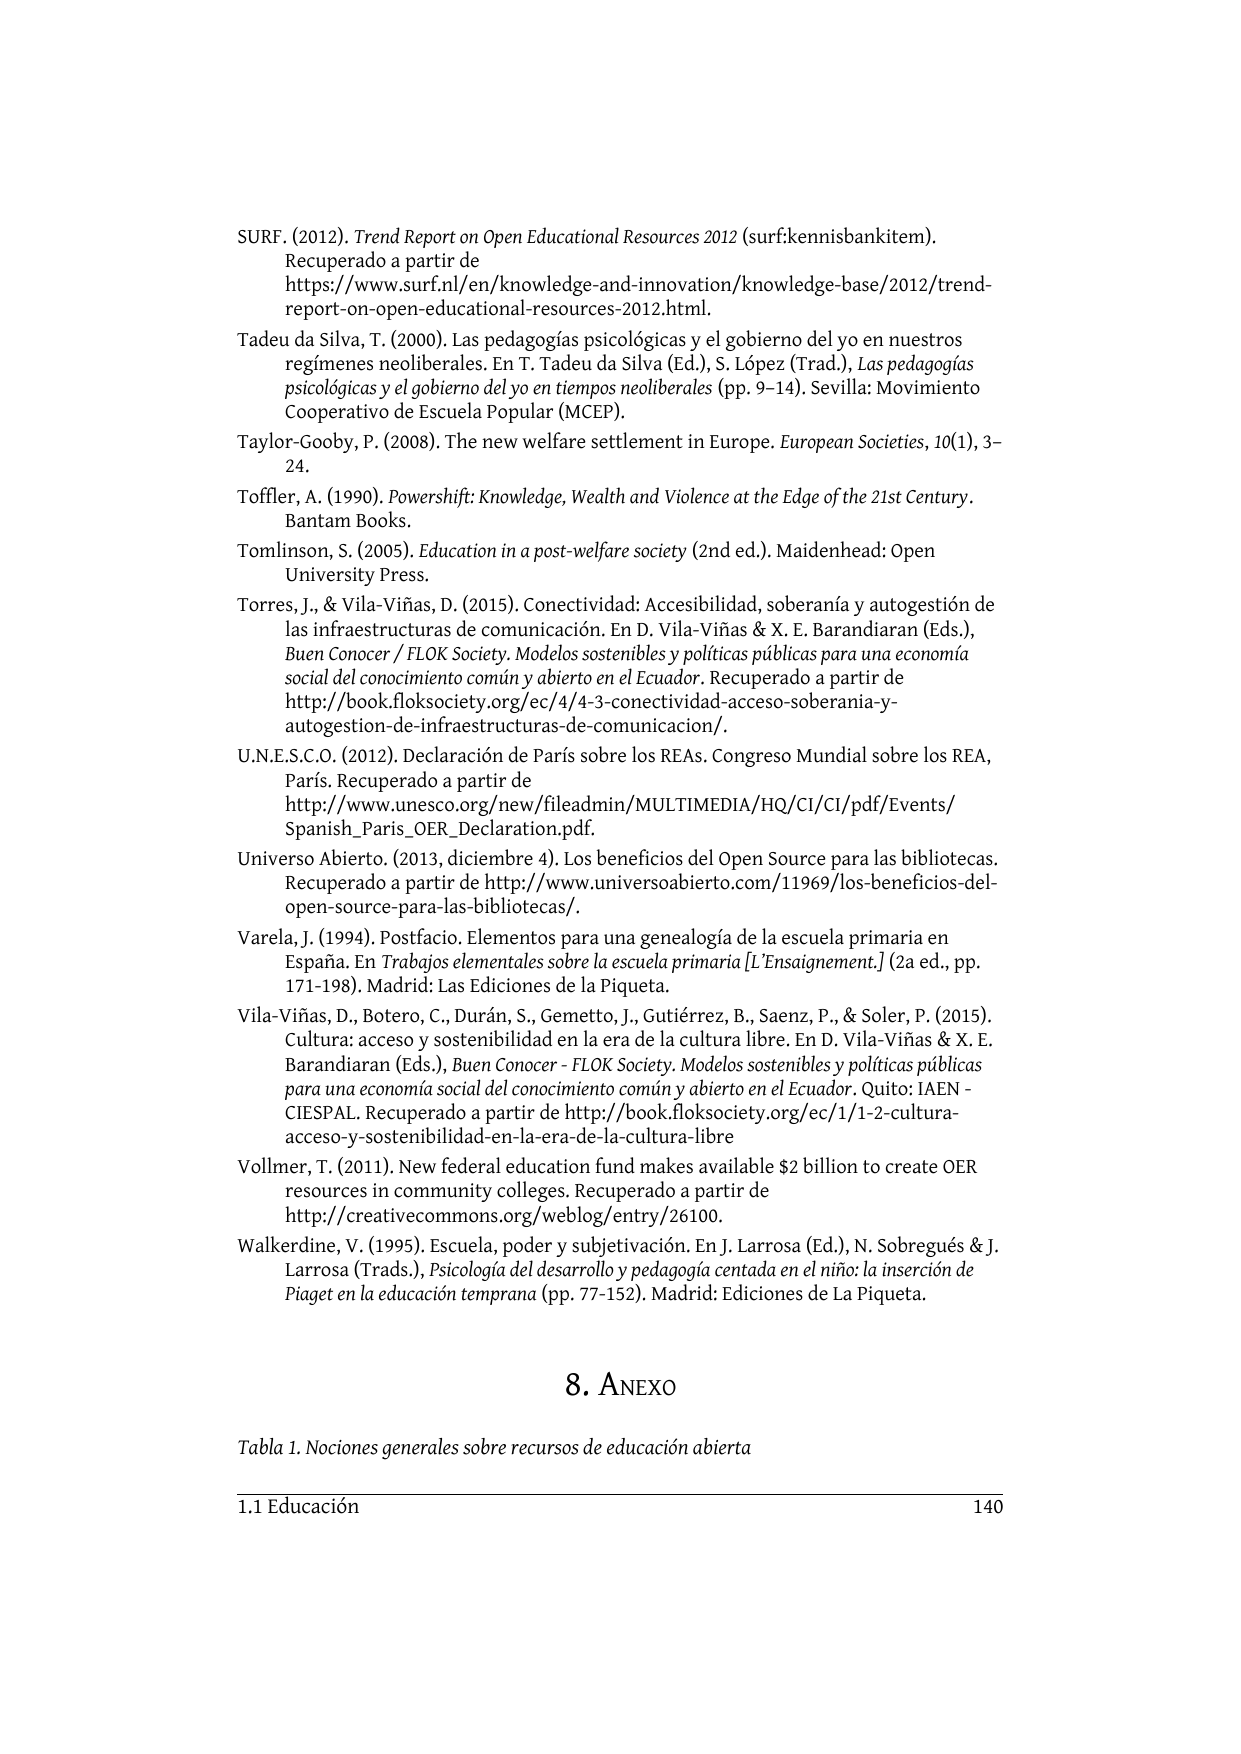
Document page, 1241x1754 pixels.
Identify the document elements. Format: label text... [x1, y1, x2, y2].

text Vila-Viñas, D., Botero, C., Durán, S., Gemetto, J., Gutiérrez, B., Saenz, P., & Soler, P. (2015). Cultura: acceso y sostenibilidad en la era de la cultura libre. En D. Vila-Viñas & X. E. Barandiaran (Eds.), Buen Conocer - FLOK Society. Modelos sostenibles y políticas públicas para una economía social del conocimiento común y abierto en el Ecuador. Quito: IAEN - CIESPAL. Recuperado a partir de http://book.floksociety.org/ec/1/1-2-cultura-acceso-y-sostenibilidad-en-la-era-de-la-cultura-libre [237, 1004, 1003, 1149]
subtitle Anexo [282, 1363, 958, 1406]
text Vollmer, T. (2011). New federal education fund makes available $2 billion to create OER resources in community colleges. Recuperado a partir de http://creativecommons.org/weblog/entry/26100. [237, 1155, 1003, 1228]
text Tadeu da Silva, T. (2000). Las pedagogías psicológicas y el gobierno del yo en nuestros regímenes neoliberales. En T. Tadeu da Silva (Ed.), S. López (Trad.), Las pedagogías psicológicas y el gobierno del yo en tiempos neoliberales (pp. 9–14). Sevilla: Movimiento Cooperativo de Escuela Popular (MCEP). [237, 328, 1003, 424]
text Walkerdine, V. (1995). Escuela, poder y subjetivación. En J. Larrosa (Ed.), N. Sobregués & J. Larrosa (Trads.), Psicología del desarrollo y pedagogía centada en el niño: la inserción de Piaget en la educación temprana (pp. 77-152). Madrid: Ediciones de La Piqueta. [237, 1234, 1003, 1306]
text Toffler, A. (1990). Powershift: Knowledge, Wealth and Violence at the Edge of the 21st Century. Bantam Books. [237, 485, 1003, 533]
text SURF. (2012). Trend Report on Open Educational Resources 2012 (surf:kennisbankitem). Recuperado a partir de https://www.surf.nl/en/knowledge-and-innovation/knowledge-base/2012/trend-report-on-open-educational-resources-2012.html. [237, 225, 1003, 322]
text Torres, J., & Vila-Viñas, D. (2015). Conectividad: Accesibilidad, soberanía y autogestión de las infraestructuras de comunicación. En D. Vila-Viñas & X. E. Barandiaran (Eds.), Buen Conocer / FLOK Society. Modelos sostenibles y políticas públicas para una economía social del conocimiento común y abierto en el Ecuador. Recuperado a partir de http://book.floksociety.org/ec/4/4-3-conectividad-acceso-soberania-y-autogestion-de-infraestructuras-de-comunicacion/. [237, 593, 1003, 738]
text Tomlinson, S. (2005). Education in a post-welfare society (2nd ed.). Maidenhead: Open University Press. [237, 539, 1003, 587]
text Varela, J. (1994). Postfacio. Elementos para una genealogía de la escuela primaria en España. En Trabajos elementales sobre la escuela primaria [L’Ensaignement.] (2a ed., pp. 171-198). Madrid: Las Ediciones de la Piqueta. [237, 926, 1003, 998]
text Tabla 1. Nociones generales sobre recursos de educación abierta [237, 1436, 1003, 1461]
text Taylor-Gooby, P. (2008). The new welfare settlement in Europe. European Societies, 10(1), 3–24. [237, 430, 1003, 479]
text U.N.E.S.C.O. (2012). Declaración de París sobre los REAs. Congreso Mundial sobre los REA, París. Recuperado a partir de http://www.unesco.org/new/fileadmin/MULTIMEDIA/HQ/CI/CI/pdf/Events/Spanish_Paris_OER_Declaration.pdf. [237, 744, 1003, 841]
text Universo Abierto. (2013, diciembre 4). Los beneficios del Open Source para las bibliotecas. Recuperado a partir de http://www.universoabierto.com/11969/los-beneficios-del-open-source-para-las-bibliotecas/. [237, 847, 1003, 920]
